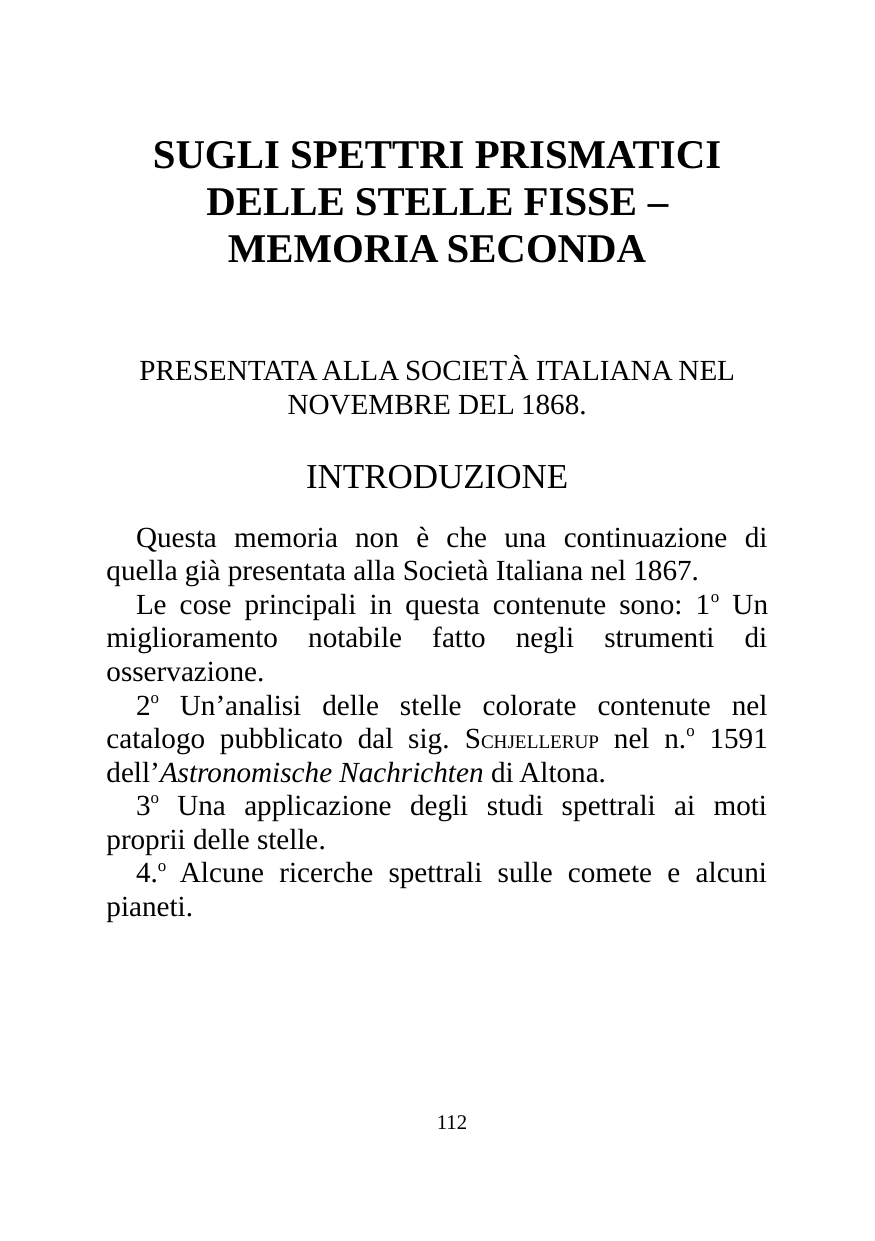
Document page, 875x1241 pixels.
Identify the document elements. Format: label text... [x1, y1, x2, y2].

subtitle SUGLI SPETTRI PRISMATICI DELLE STELLE FISSE – MEMORIA SECONDA [106, 130, 768, 271]
text 3o Una applicazione degli studi spettrali ai moti proprii delle stelle. [106, 788, 768, 855]
text PRESENTATA ALLA SOCIETÀ ITALIANA NEL NOVEMBRE DEL 1868. [106, 353, 768, 421]
text Questa memoria non è che una continuazione di quella già presentata alla Società Italiana nel 1867. [106, 520, 768, 587]
text Le cose principali in questa contenute sono: 1o Un miglioramento notabile fatto negli strumenti di osservazione. [106, 587, 768, 688]
subtitle INTRODUZIONE [106, 456, 768, 496]
text 2o Un’analisi delle stelle colorate contenute nel catalogo pubblicato dal sig. Schjellerup nel n.o 1591 dell’Astronomische Nachrichten di Altona. [106, 688, 768, 788]
text 4.o Alcune ricerche spettrali sulle comete e alcuni pianeti. [106, 855, 768, 922]
